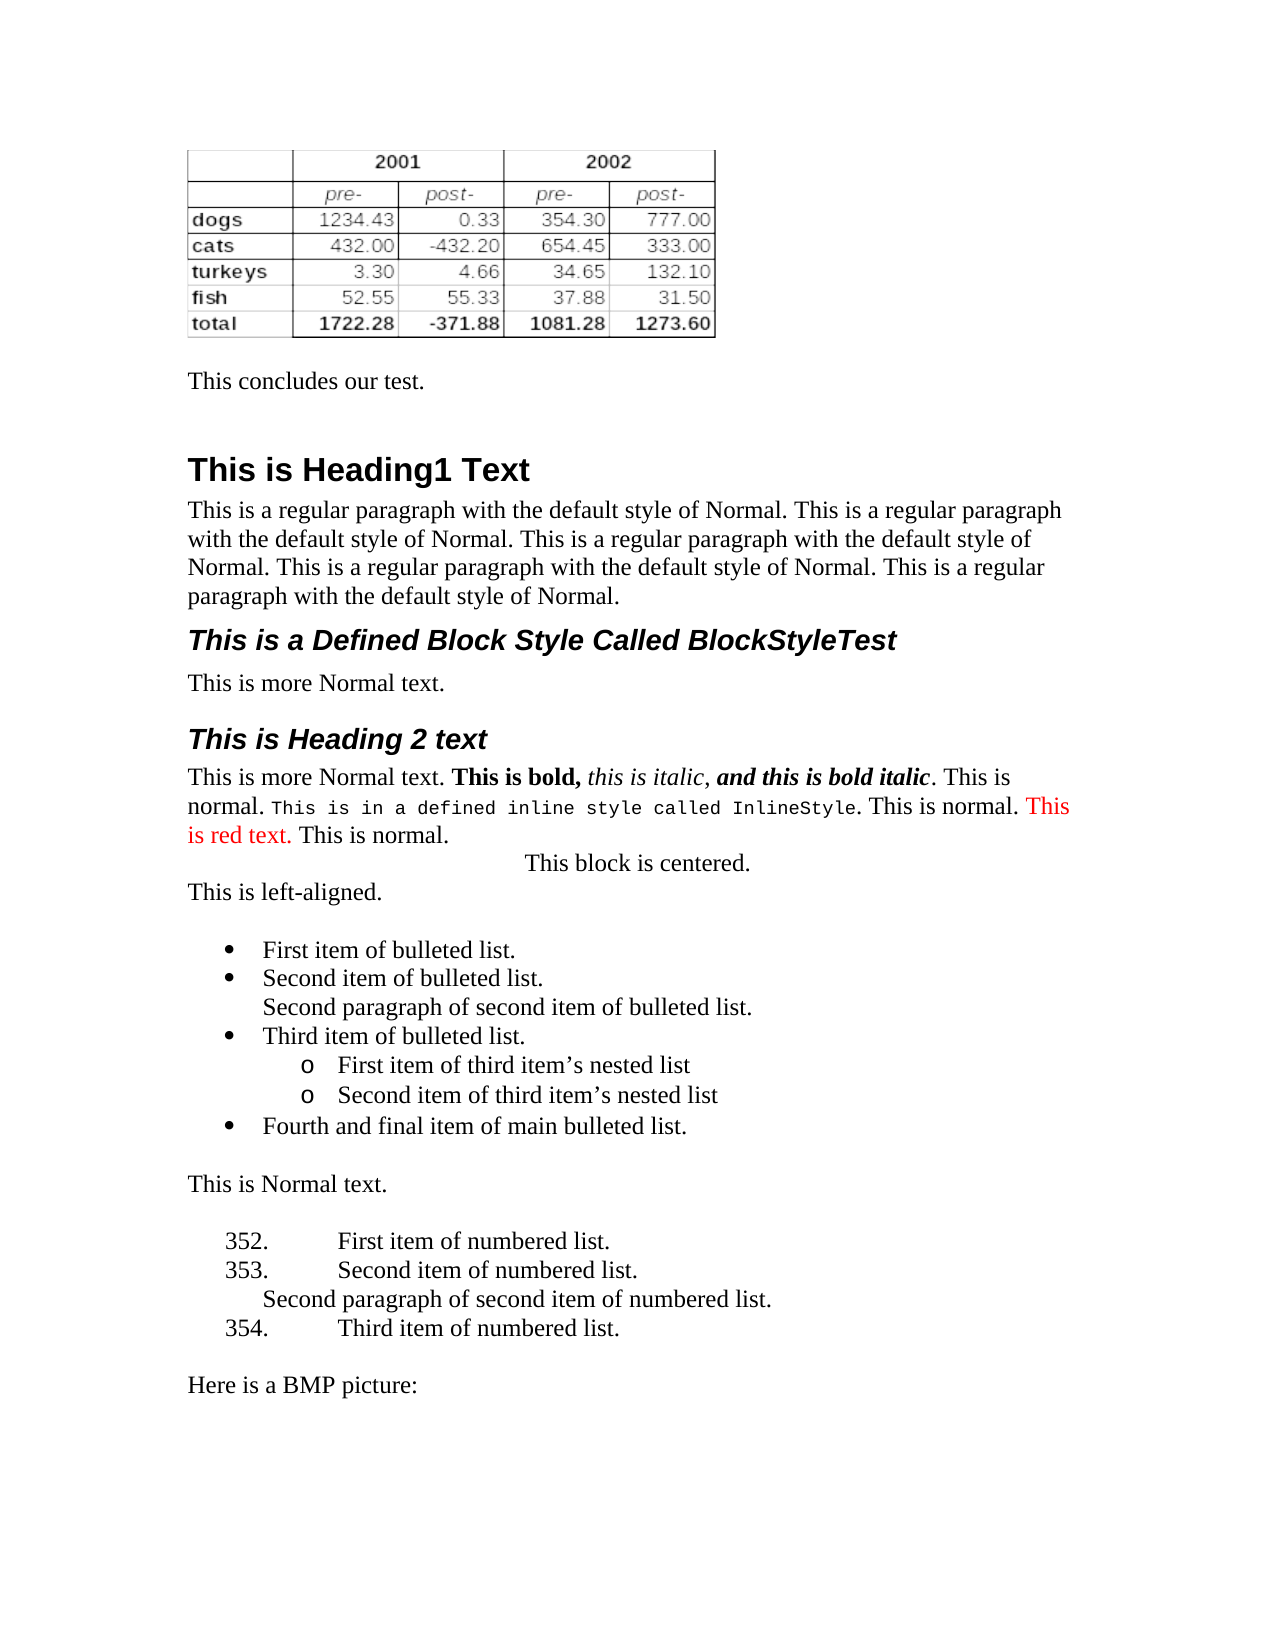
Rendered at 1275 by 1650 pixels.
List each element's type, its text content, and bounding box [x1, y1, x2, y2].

text This concludes our test. [187, 366, 1087, 395]
text This is a regular paragraph with the default style of Normal. This is a regular paragraph with the default style of Normal. This is a regular paragraph with the default style of Normal. This is a regular paragraph with the default style of Normal. This is a regular paragraph with the default style of Normal. [187, 495, 1087, 610]
text This block is centered. [187, 848, 1087, 877]
text This is more Normal text. This is bold, this is italic, and this is bold italic. This is normal. This is in a defined inline style called InlineStyle. This is normal. This is red text. This is normal. [187, 762, 1087, 848]
list First item of third item’s nested list [300, 1050, 1087, 1081]
text Second paragraph of second item of bulleted list. [262, 992, 1087, 1021]
list First item of numbered list. [225, 1226, 1087, 1255]
text This is a Defined Block Style Called BlockStyleTest [187, 622, 1087, 656]
subtitle This is Heading 2 text [187, 722, 1087, 756]
text This is Normal text. [187, 1169, 1087, 1198]
list First item of bulleted list. [225, 935, 1087, 963]
text This is more Normal text. [187, 668, 1087, 697]
list Second item of bulleted list. [225, 963, 1087, 992]
list Second item of numbered list. [225, 1255, 1087, 1284]
text Second paragraph of second item of numbered list. [262, 1284, 1087, 1313]
list Fourth and final item of main bulleted list. [225, 1111, 1087, 1140]
text This is left-aligned. [187, 877, 1087, 906]
list Second item of third item’s nested list [300, 1081, 1087, 1111]
list Third item of bulleted list. [225, 1021, 1087, 1050]
text Here is a BMP picture: [187, 1370, 1087, 1399]
list Third item of numbered list. [225, 1313, 1087, 1341]
subtitle This is Heading1 Text [187, 450, 1087, 489]
